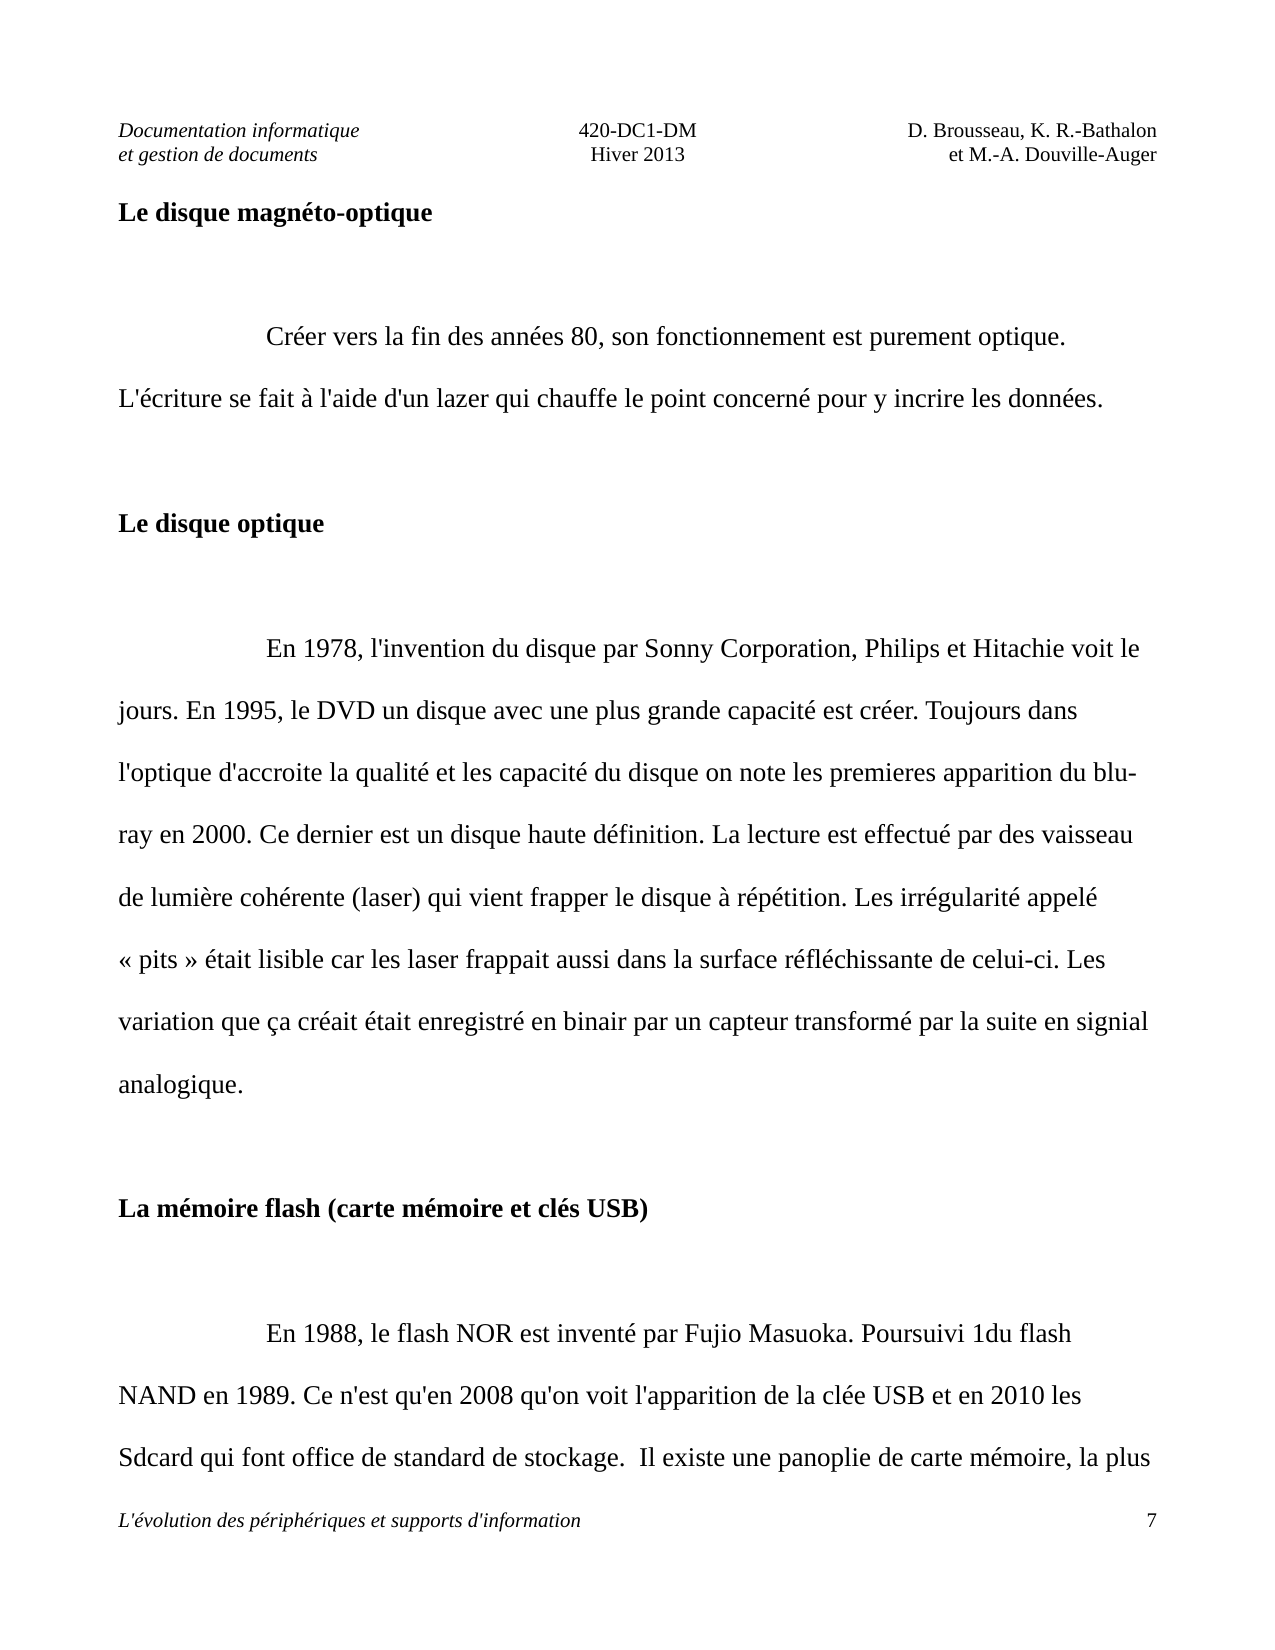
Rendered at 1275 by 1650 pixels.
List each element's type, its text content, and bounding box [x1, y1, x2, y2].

text En 1978, l'invention du disque par Sonny Corporation, Philips et Hitachie voit le jours. En 1995, le DVD un disque avec une plus grande capacité est créer. Toujours dans l'optique d'accroite la qualité et les capacité du disque on note les premieres apparition du blu-ray en 2000. Ce dernier est un disque haute définition. La lecture est effectué par des vaisseau de lumière cohérente (laser) qui vient frapper le disque à répétition. Les irrégularité appelé « pits » était lisible car les laser frappait aussi dans la surface réfléchissante de celui-ci. Les variation que ça créait était enregistré en binair par un capteur transformé par la suite en signial analogique. [118, 632, 1157, 1099]
text Le disque magnéto-optique [118, 196, 1157, 227]
text La mémoire flash (carte mémoire et clés USB) [118, 1192, 1157, 1223]
text En 1988, le flash NOR est inventé par Fujio Masuoka. Poursuivi 1du flash NAND en 1989. Ce n'est qu'en 2008 qu'on voit l'apparition de la clée USB et en 2010 les Sdcard qui font office de standard de stockage. Il existe une panoplie de carte mémoire, la plus [118, 1317, 1157, 1473]
text Le disque optique [118, 507, 1157, 538]
text Créer vers la fin des années 80, son fonctionnement est purement optique. L'écriture se fait à l'aide d'un lazer qui chauffe le point concerné pour y incrire les données. [118, 320, 1157, 414]
